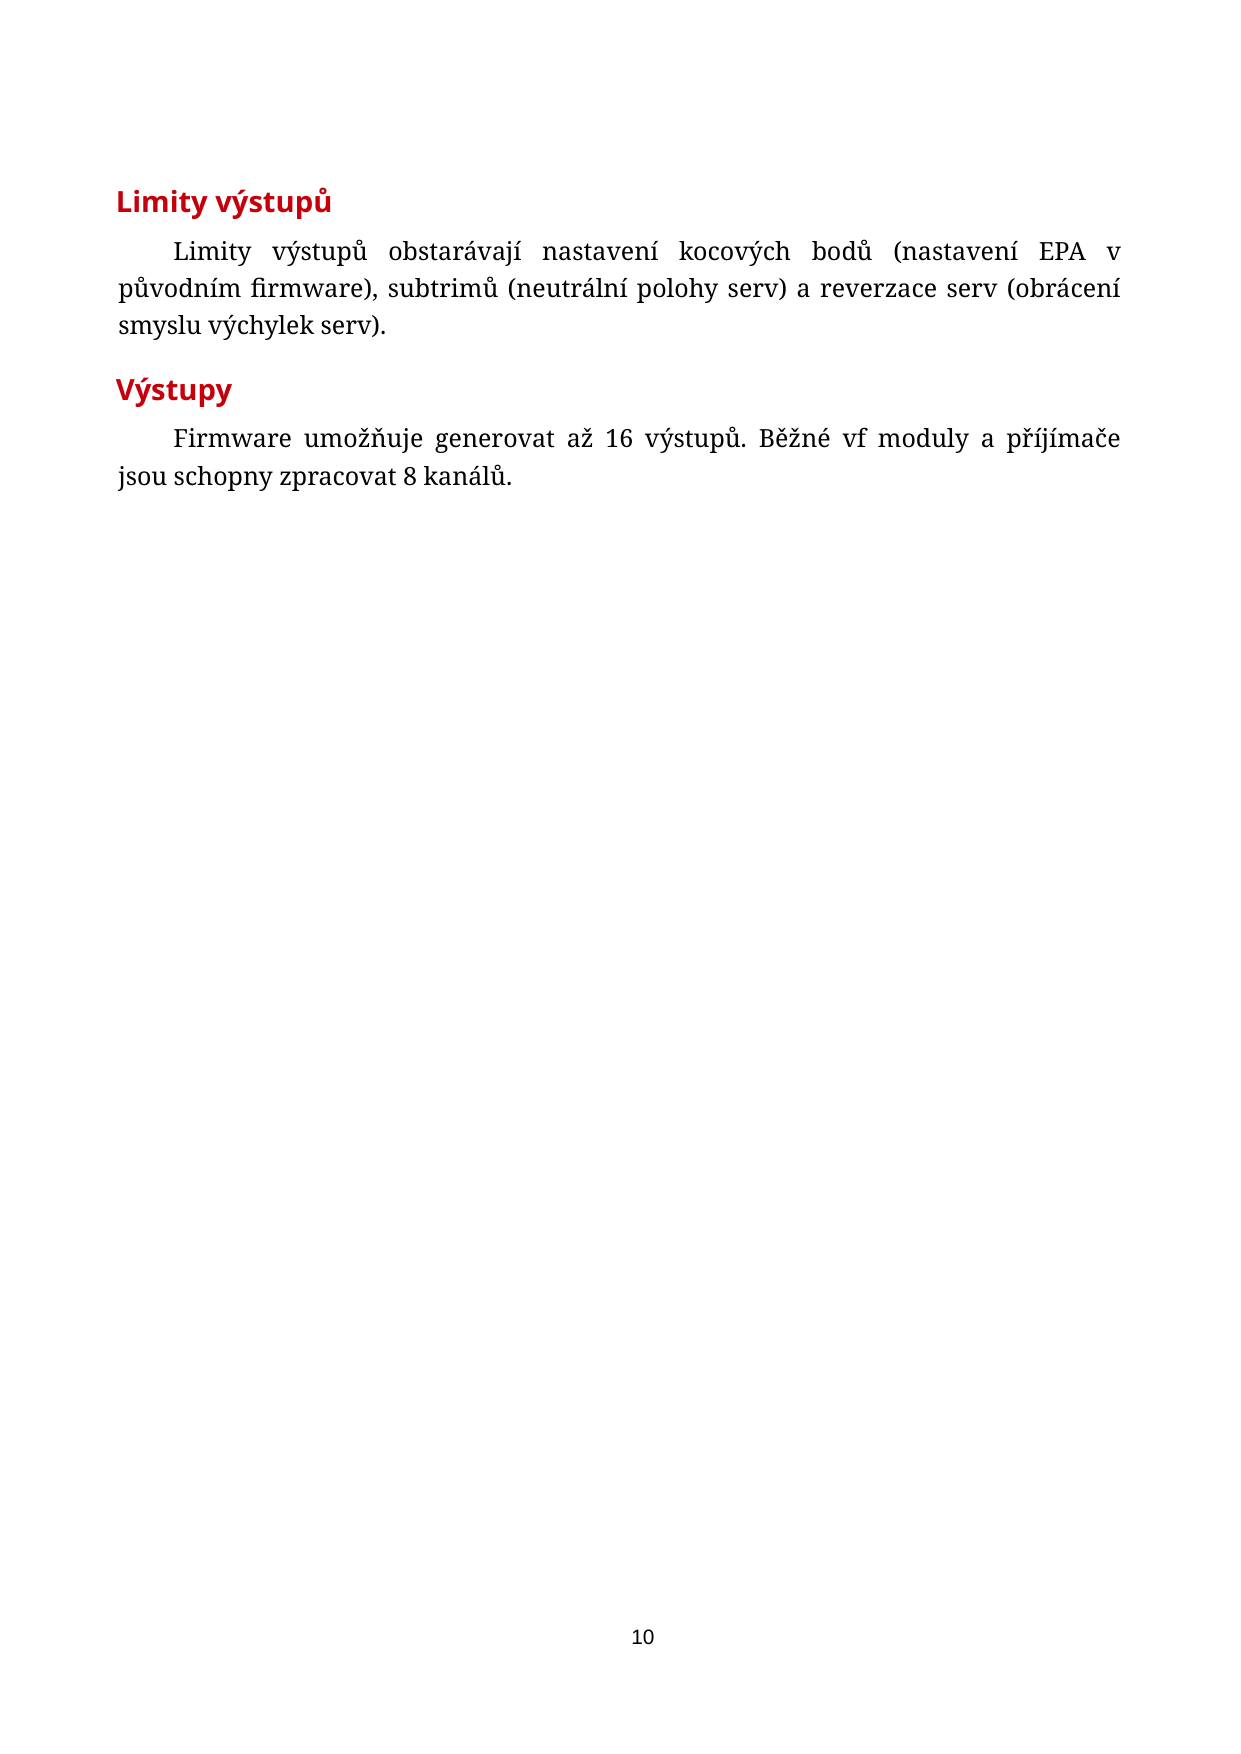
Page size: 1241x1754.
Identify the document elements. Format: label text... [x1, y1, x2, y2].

text Firmware umožňuje generovat až 16 výstupů. Běžné vf moduly a příjímače jsou schopny zpracovat 8 kanálů. [118, 421, 1122, 492]
subtitle Limity výstupů [116, 182, 1122, 221]
text Limity výstupů obstarávají nastavení kocových bodů (nastavení EPA v původním firm­ware), subtrimů (neutrální polohy serv) a reverzace serv (obrácení smyslu výchylek serv). [118, 233, 1122, 342]
subtitle Výstupy [116, 369, 1122, 409]
